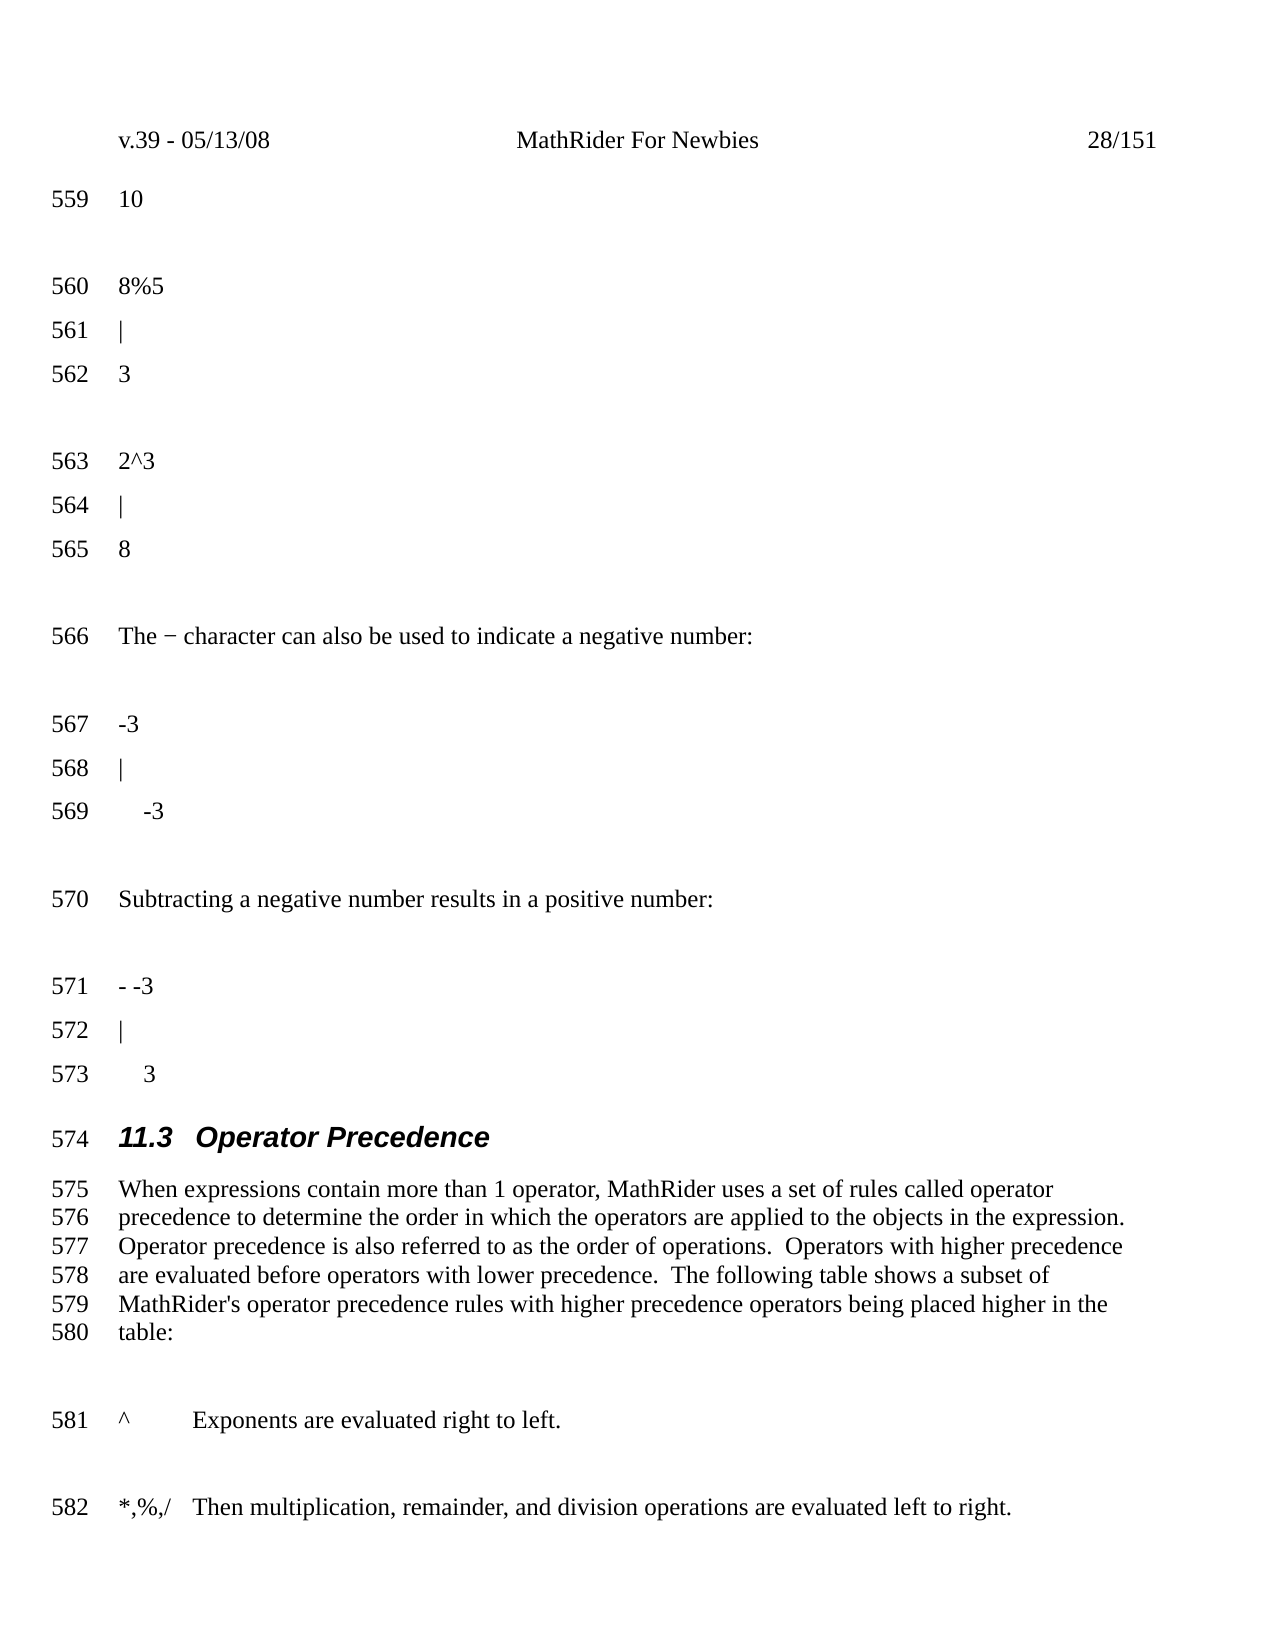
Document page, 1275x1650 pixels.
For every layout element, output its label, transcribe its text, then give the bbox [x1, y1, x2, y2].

text 8%5 [118, 271, 1157, 300]
text | [118, 490, 1157, 519]
text 8 [118, 534, 1157, 563]
text 2^3 [118, 446, 1157, 475]
text *,%,/ Then multiplication, remainder, and division operations are evaluated left to right. [118, 1492, 1157, 1521]
text -3 [118, 709, 1157, 738]
text | [118, 315, 1157, 344]
text When expressions contain more than 1 operator, MathRider uses a set of rules called operator precedence to determine the order in which the operators are applied to the objects in the expression. Operator precedence is also referred to as the order of operations. Operators with higher precedence are evaluated before operators with lower precedence. The following table shows a subset of MathRider's operator precedence rules with higher precedence operators being placed higher in the table: [118, 1174, 1157, 1346]
text - -3 [118, 971, 1157, 1000]
text Subtracting a negative number results in a positive number: [118, 884, 1157, 913]
text | [118, 753, 1157, 781]
text 3 [118, 1059, 1157, 1088]
text 3 [118, 359, 1157, 388]
subtitle Operator Precedence [118, 1120, 1157, 1154]
text ^ Exponents are evaluated right to left. [118, 1405, 1157, 1434]
text -3 [118, 796, 1157, 825]
text | [118, 1015, 1157, 1044]
text The − character can also be used to indicate a negative number: [118, 621, 1157, 650]
text 10 [118, 184, 1157, 213]
